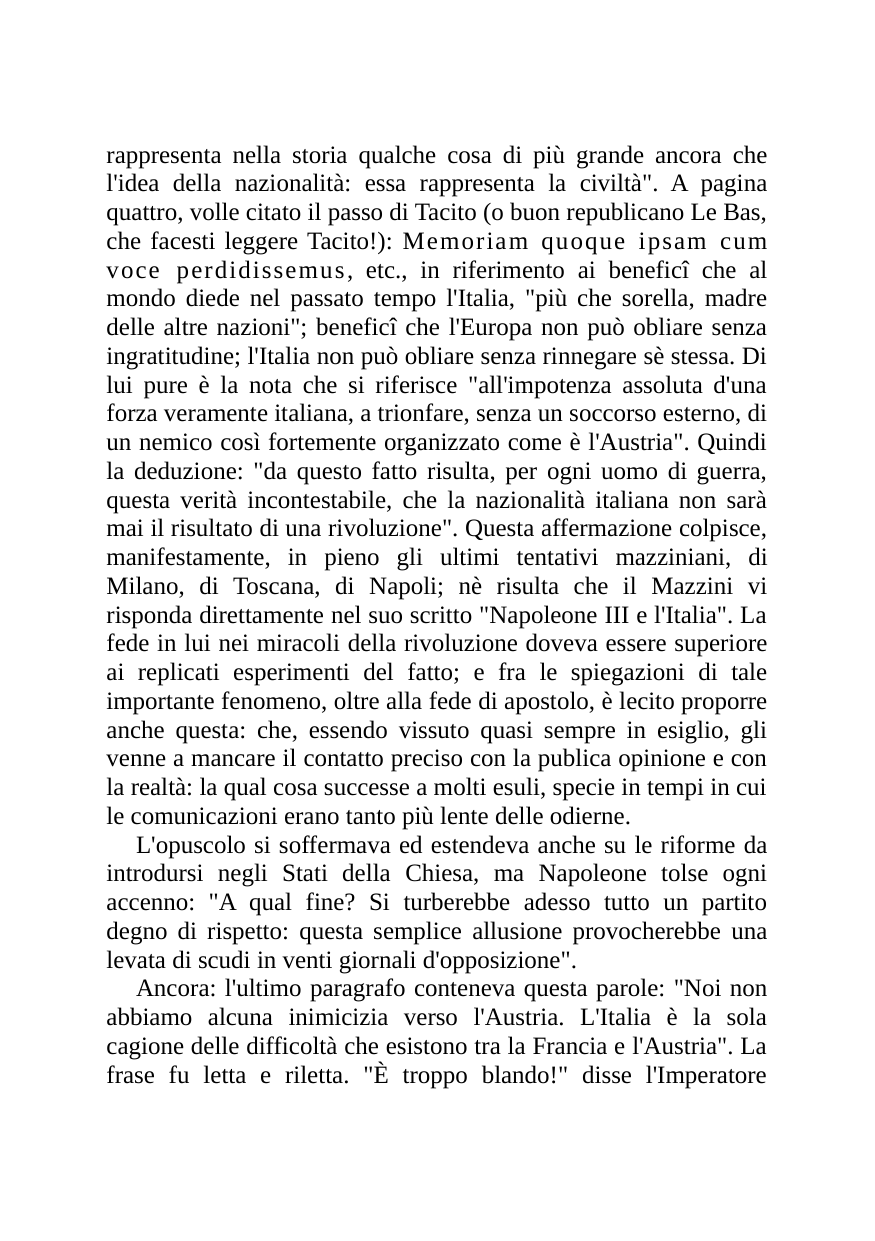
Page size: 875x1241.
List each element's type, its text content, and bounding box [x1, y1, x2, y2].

text L'opuscolo si soffermava ed estendeva anche su le riforme da introdursi negli Stati della Chiesa, ma Napoleone tolse ogni accenno: "A qual fine? Si turberebbe adesso tutto un partito degno di rispetto: questa semplice allusione provocherebbe una levata di scudi in venti giornali d'opposizione". [106, 830, 768, 973]
text rappresenta nella storia qualche cosa di più grande ancora che l'idea della nazionalità: essa rappresenta la civiltà". A pagina quattro, volle citato il passo di Tacito (o buon republicano Le Bas, che facesti leggere Tacito!): Memoriam quoque ipsam cum voce perdidissemus, etc., in riferimento ai beneficî che al mondo diede nel passato tempo l'Italia, "più che sorella, madre delle altre nazioni"; beneficî che l'Europa non può obliare senza ingratitudine; l'Italia non può obliare senza rinnegare sè stessa. Di lui pure è la nota che si riferisce "all'impotenza assoluta d'una forza veramente italiana, a trionfare, senza un soccorso esterno, di un nemico così fortemente organizzato come è l'Austria". Quindi la deduzione: "da questo fatto risulta, per ogni uomo di guerra, questa verità incontestabile, che la nazionalità italiana non sarà mai il risultato di una rivoluzione". Questa affermazione colpisce, manifestamente, in pieno gli ultimi tentativi mazziniani, di Milano, di Toscana, di Napoli; nè risulta che il Mazzini vi risponda direttamente nel suo scritto "Napoleone III e l'Italia". La fede in lui nei miracoli della rivoluzione doveva essere superiore ai replicati esperimenti del fatto; e fra le spiegazioni di tale importante fenomeno, oltre alla fede di apostolo, è lecito proporre anche questa: che, essendo vissuto quasi sempre in esiglio, gli venne a mancare il contatto preciso con la publica opinione e con la realtà: la qual cosa successe a molti esuli, specie in tempi in cui le comunicazioni erano tanto più lente delle odierne. [106, 140, 768, 830]
text Ancora: l'ultimo paragrafo conteneva questa parole: "Noi non abbiamo alcuna inimicizia verso l'Austria. L'Italia è la sola cagione delle difficoltà che esistono tra la Francia e l'Austria". La frase fu letta e riletta. "È troppo blando!" disse l'Imperatore [106, 973, 768, 1088]
